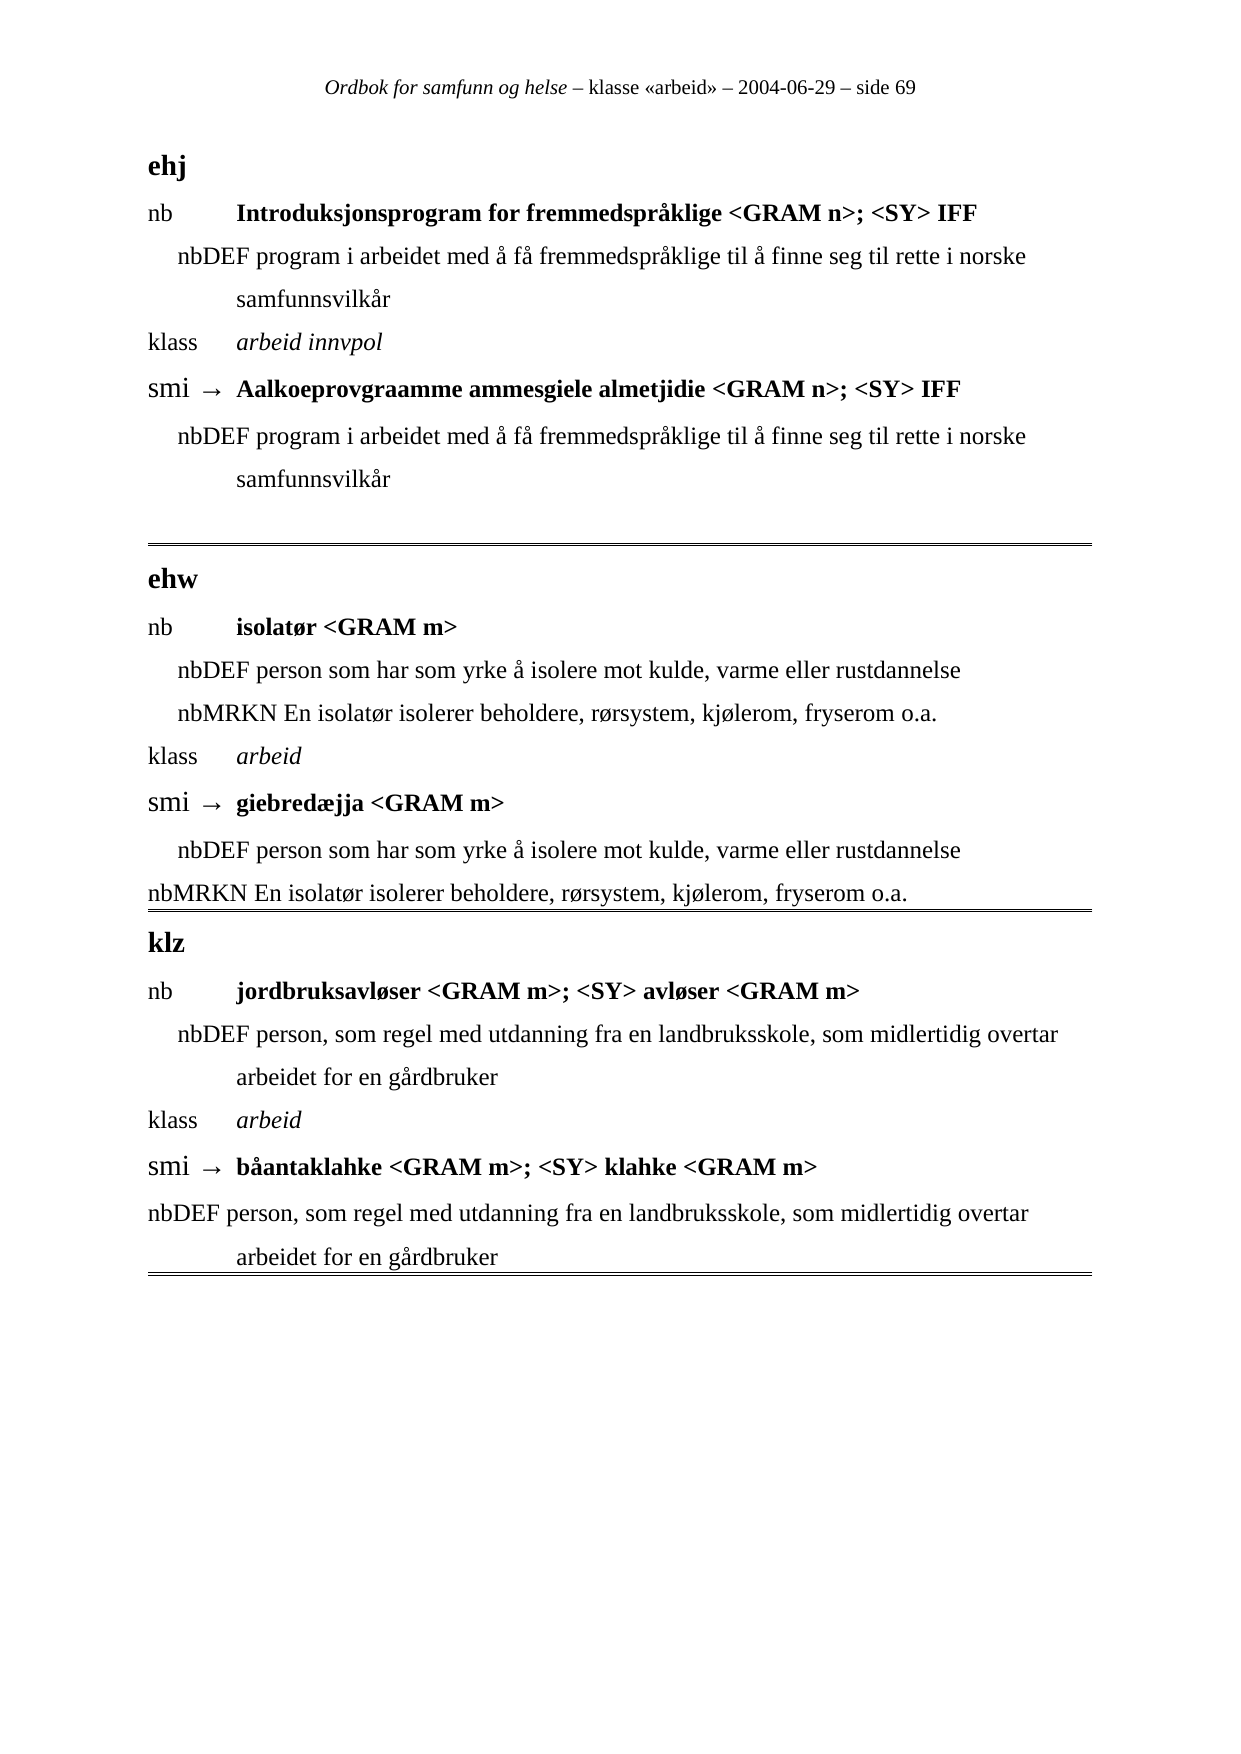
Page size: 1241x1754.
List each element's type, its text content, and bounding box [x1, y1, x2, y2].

text nb isolatør <GRAM m> [148, 612, 1092, 641]
text nbDEF person, som regel med utdanning fra en landbruksskole, som midlertidig overtar arbeidet for en gårdbruker [177, 1019, 1092, 1091]
text nbDEF program i arbeidet med å få fremmedspråklige til å finne seg til rette i norske samfunnsvilkår [177, 421, 1092, 493]
text klass arbeid innvpol [148, 327, 1092, 356]
text nb Introduksjonsprogram for fremmedspråklige <GRAM n>; <SY> IFF [148, 198, 1092, 227]
text ehw [148, 562, 1092, 595]
text nbMRKN En isolatør isolerer beholdere, rørsystem, kjølerom, fryserom o.a. [148, 878, 1092, 909]
text ehj [148, 148, 1092, 181]
text smi → Aalkoeprovgraamme ammesgiele almetjidie <GRAM n>; <SY> IFF [148, 370, 1092, 404]
text nb jordbruksavløser <GRAM m>; <SY> avløser <GRAM m> [148, 976, 1092, 1004]
text nbDEF person som har som yrke å isolere mot kulde, varme eller rustdannelse [177, 655, 1092, 684]
text nbDEF program i arbeidet med å få fremmedspråklige til å finne seg til rette i norske samfunnsvilkår [177, 241, 1092, 313]
text klass arbeid [148, 741, 1092, 770]
text nbMRKN En isolatør isolerer beholdere, rørsystem, kjølerom, fryserom o.a. [177, 698, 1092, 727]
text smi → giebredæjja <GRAM m> [148, 784, 1092, 818]
text nbDEF person, som regel med utdanning fra en landbruksskole, som midlertidig overtar arbeidet for en gårdbruker [148, 1198, 1092, 1272]
text klz [148, 925, 1092, 959]
text klass arbeid [148, 1105, 1092, 1134]
text nbDEF person som har som yrke å isolere mot kulde, varme eller rustdannelse [177, 835, 1092, 863]
text smi → båantaklahke <GRAM m>; <SY> klahke <GRAM m> [148, 1148, 1092, 1182]
